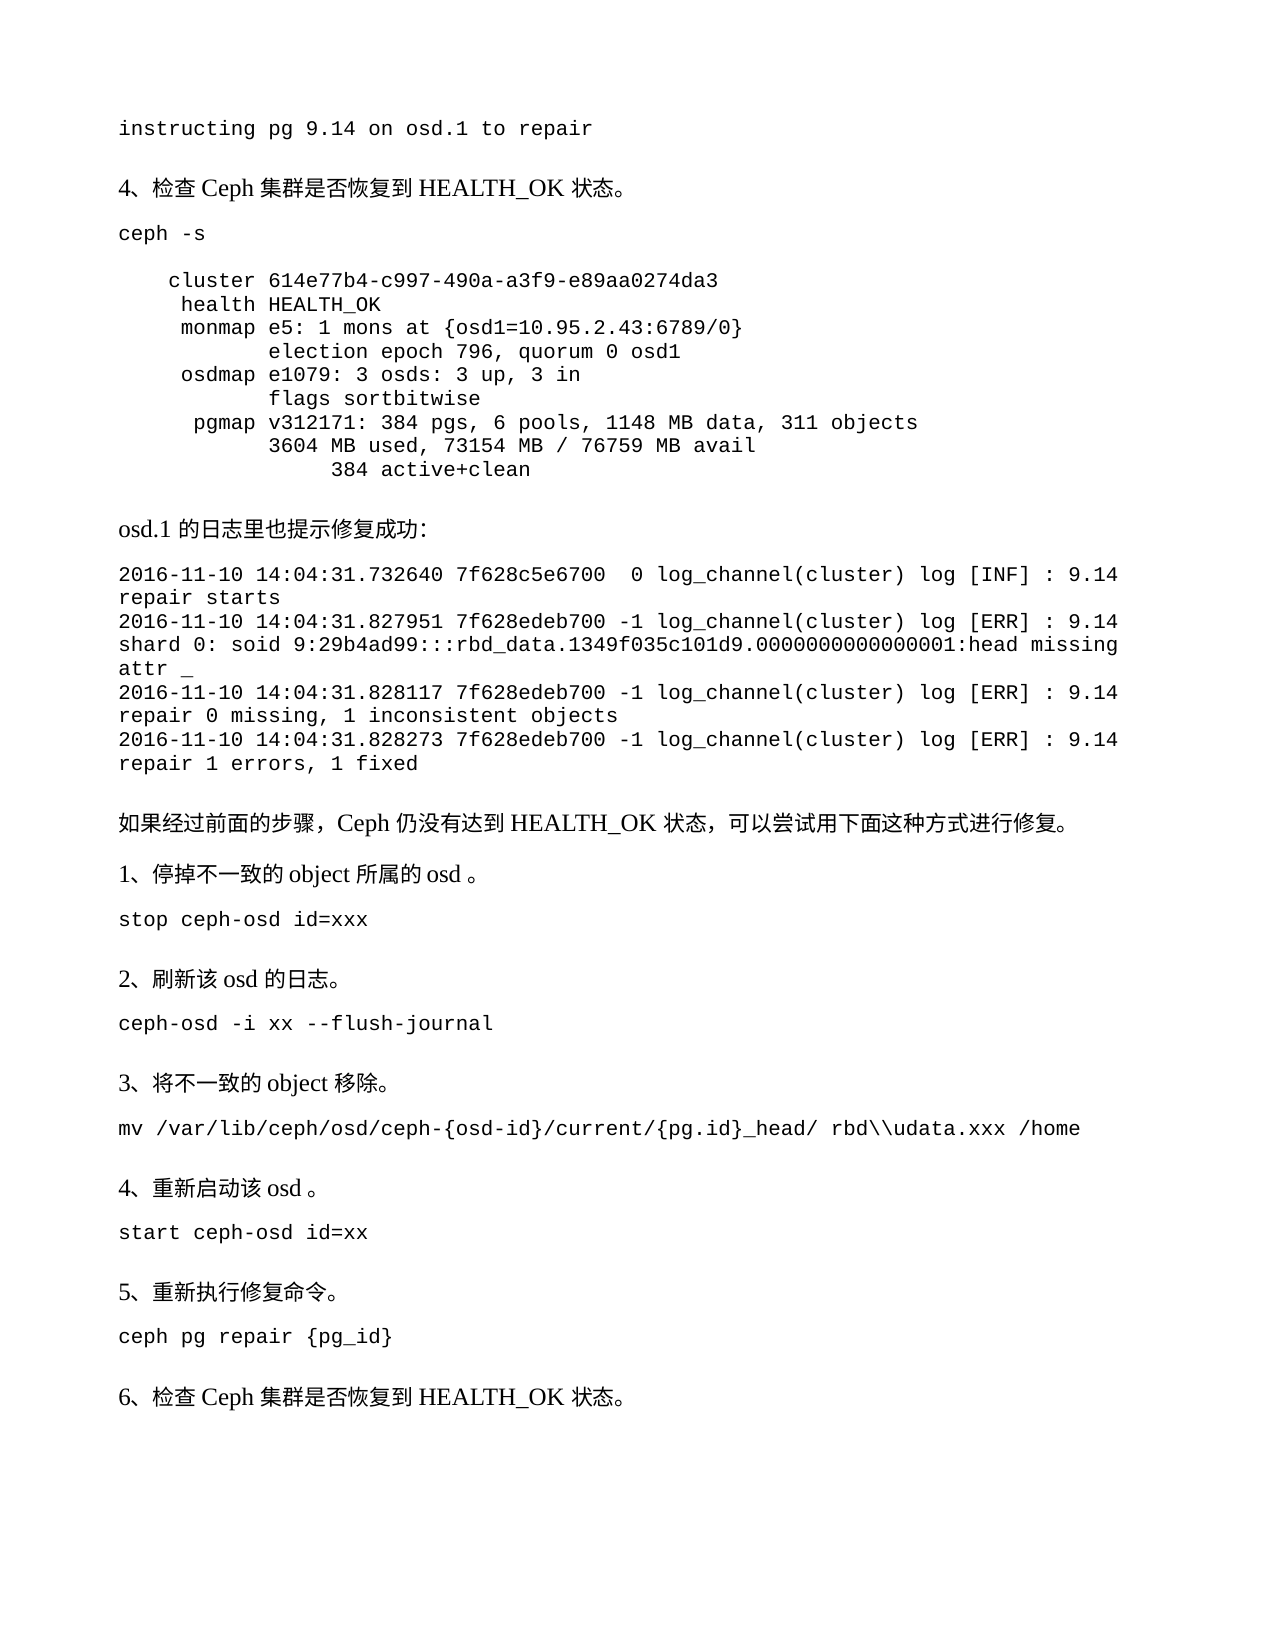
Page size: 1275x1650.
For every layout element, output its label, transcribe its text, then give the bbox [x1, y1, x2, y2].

text 3、将不一致的 object 移除。 [118, 1066, 1157, 1098]
text pgmap v312171: 384 pgs, 6 pools, 1148 MB data, 311 objects [118, 412, 1157, 435]
text stop ceph-osd id=xxx [118, 908, 1157, 932]
text 2016-11-10 14:04:31.827951 7f628edeb700 -1 log_channel(cluster) log [ERR] : 9.14 shard 0: soid 9:29b4ad99:::rbd_data.1349f035c101d9.0000000000000001:head missing attr _ [118, 611, 1157, 682]
text mv /var/lib/ceph/osd/ceph-{osd-id}/current/{pg.id}_head/ rbd\\udata.xxx /home [118, 1117, 1157, 1141]
text osd.1 的日志里也提示修复成功： [118, 512, 1157, 544]
text 2016-11-10 14:04:31.828117 7f628edeb700 -1 log_channel(cluster) log [ERR] : 9.14 repair 0 missing, 1 inconsistent objects [118, 682, 1157, 729]
text osdmap e1079: 3 osds: 3 up, 3 in [118, 364, 1157, 388]
text 如果经过前面的步骤，Ceph 仍没有达到 HEALTH_OK 状态，可以尝试用下面这种方式进行修复。 [118, 806, 1157, 837]
text ceph -s [118, 223, 1157, 246]
text flags sortbitwise [118, 388, 1157, 412]
text ceph pg repair {pg_id} [118, 1326, 1157, 1350]
text 3604 MB used, 73154 MB / 76759 MB avail [118, 435, 1157, 459]
text start ceph-osd id=xx [118, 1222, 1157, 1246]
text 2、刷新该 osd 的日志。 [118, 962, 1157, 993]
text health HEALTH_OK [118, 293, 1157, 317]
text 4、重新启动该 osd 。 [118, 1171, 1157, 1202]
text 2016-11-10 14:04:31.732640 7f628c5e6700 0 log_channel(cluster) log [INF] : 9.14 repair starts [118, 563, 1157, 611]
text cluster 614e77b4-c997-490a-a3f9-e89aa0274da3 [118, 270, 1157, 293]
text 6、检查 Ceph 集群是否恢复到 HEALTH_OK 状态。 [118, 1379, 1157, 1411]
text 1、停掉不一致的 object 所属的 osd 。 [118, 857, 1157, 889]
text 5、重新执行修复命令。 [118, 1275, 1157, 1307]
text monmap e5: 1 mons at {osd1=10.95.2.43:6789/0} [118, 317, 1157, 341]
text 4、检查 Ceph 集群是否恢复到 HEALTH_OK 状态。 [118, 171, 1157, 203]
text instructing pg 9.14 on osd.1 to repair [118, 118, 1157, 142]
text election epoch 796, quorum 0 osd1 [118, 341, 1157, 364]
text 2016-11-10 14:04:31.828273 7f628edeb700 -1 log_channel(cluster) log [ERR] : 9.14 repair 1 errors, 1 fixed [118, 729, 1157, 776]
text ceph-osd -i xx --flush-journal [118, 1013, 1157, 1037]
text 384 active+clean [118, 459, 1157, 483]
